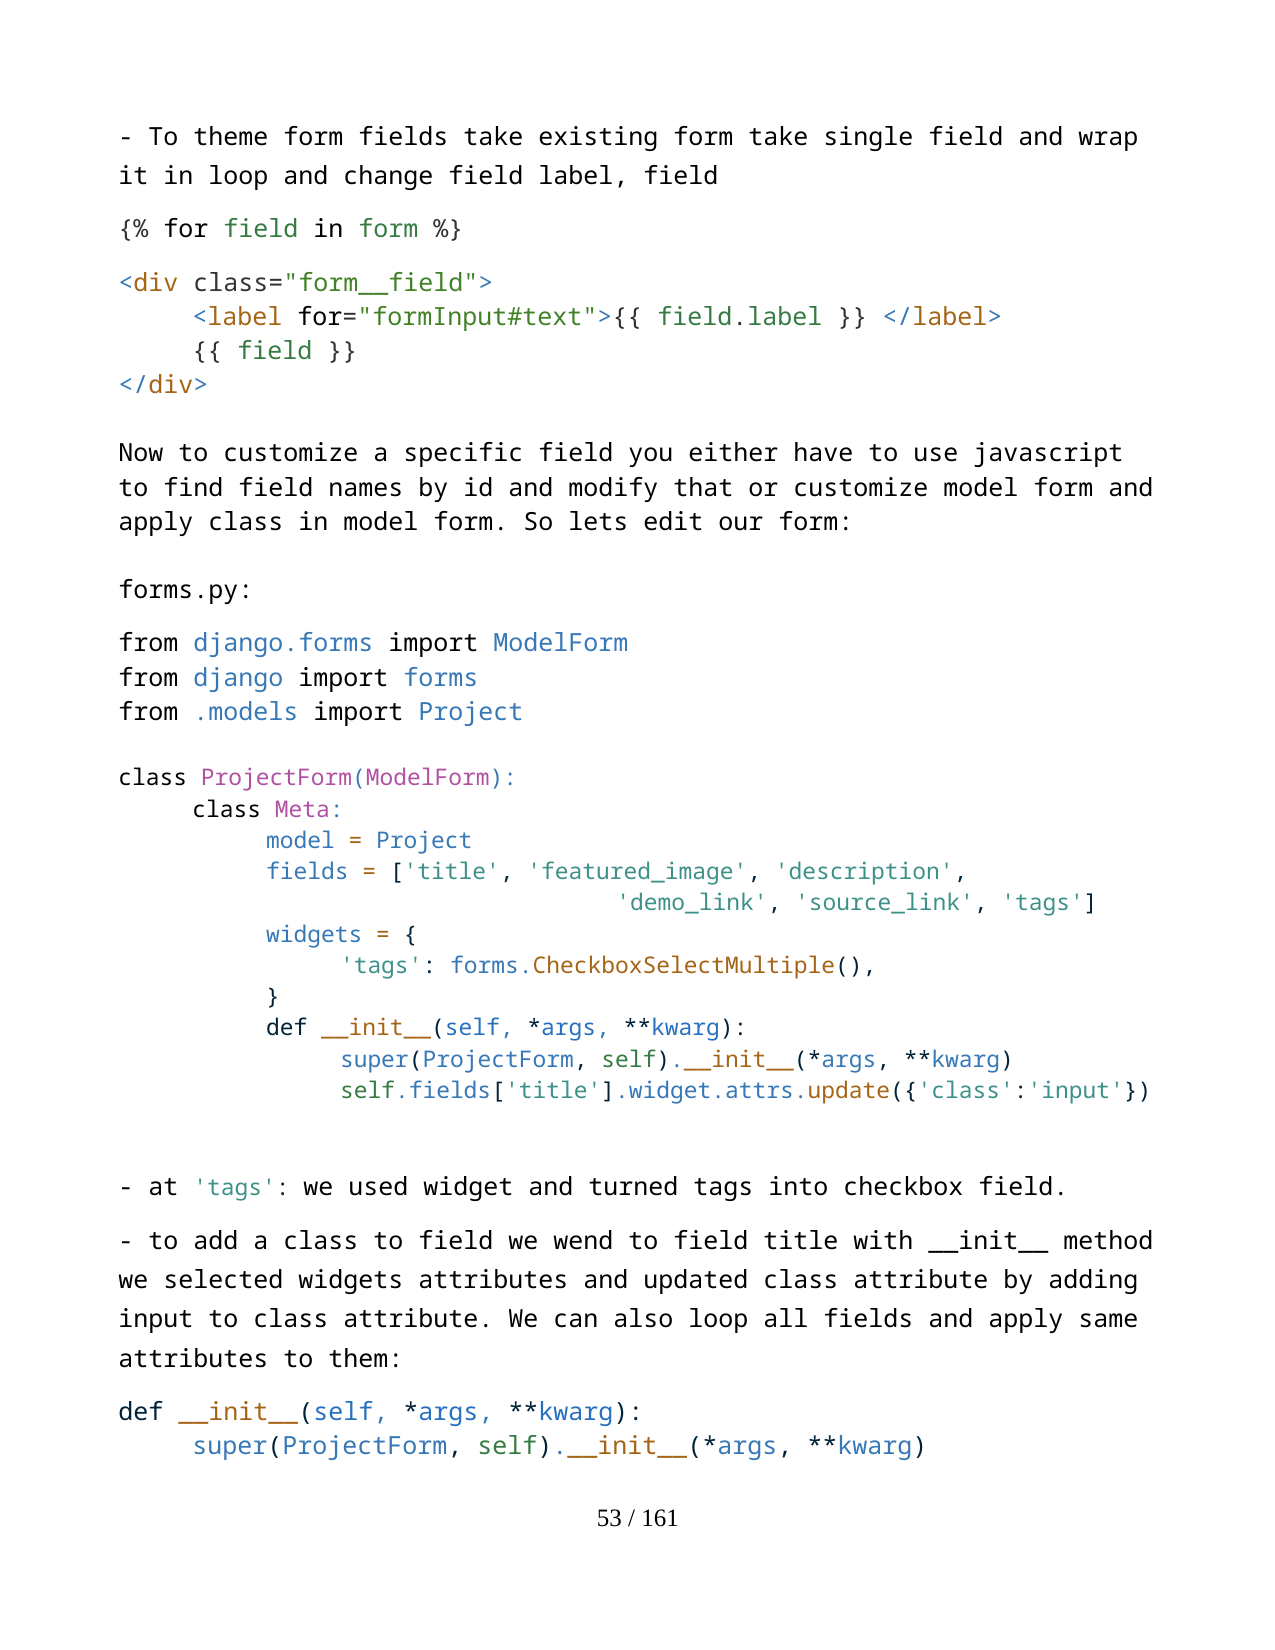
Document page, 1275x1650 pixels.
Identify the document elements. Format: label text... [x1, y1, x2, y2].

text - To theme form fields take existing form take single field and wrap it in loop and change field label, field [118, 118, 1157, 191]
text self.fields['title'].widget.attrs.update({'class':'input'}) [118, 1074, 1157, 1105]
text class ProjectForm(ModelForm): [118, 761, 1157, 793]
text def __init__(self, *args, **kwarg): [118, 1394, 1157, 1428]
text <label for="formInput#text">{{ field.label }} </label> [118, 299, 1157, 333]
text from django import forms [118, 659, 1157, 693]
text class Meta: [118, 793, 1157, 824]
text model = Project [118, 824, 1157, 855]
text 'tags': forms.CheckboxSelectMultiple(), [118, 949, 1157, 980]
text def __init__(self, *args, **kwarg): [118, 1011, 1157, 1043]
text {{ field }} [118, 333, 1157, 367]
text super(ProjectForm, self).__init__(*args, **kwarg) [118, 1428, 1157, 1462]
text from .models import Project [118, 693, 1157, 727]
text } [118, 980, 1157, 1011]
text Now to customize a specific field you either have to use javascript to find field names by id and modify that or customize model form and apply class in model form. So lets edit our form: [118, 435, 1157, 537]
text - to add a class to field we wend to field title with __init__ method we selected widgets attributes and updated class attribute by adding input to class attribute. We can also loop all fields and apply same attributes to them: [118, 1223, 1157, 1374]
text widgets = { [118, 918, 1157, 949]
text fields = ['title', 'featured_image', 'description', 'demo_link', 'source_link', 'tags'] [118, 855, 1157, 918]
text forms.py: [118, 571, 1157, 605]
text super(ProjectForm, self).__init__(*args, **kwarg) [118, 1043, 1157, 1074]
text from django.forms import ModelForm [118, 625, 1157, 659]
text {% for field in form %} [118, 211, 1157, 245]
text <div class="form__field"> [118, 265, 1157, 299]
text - at 'tags': we used widget and turned tags into checkbox field. [118, 1169, 1157, 1203]
text </div> [118, 367, 1157, 401]
